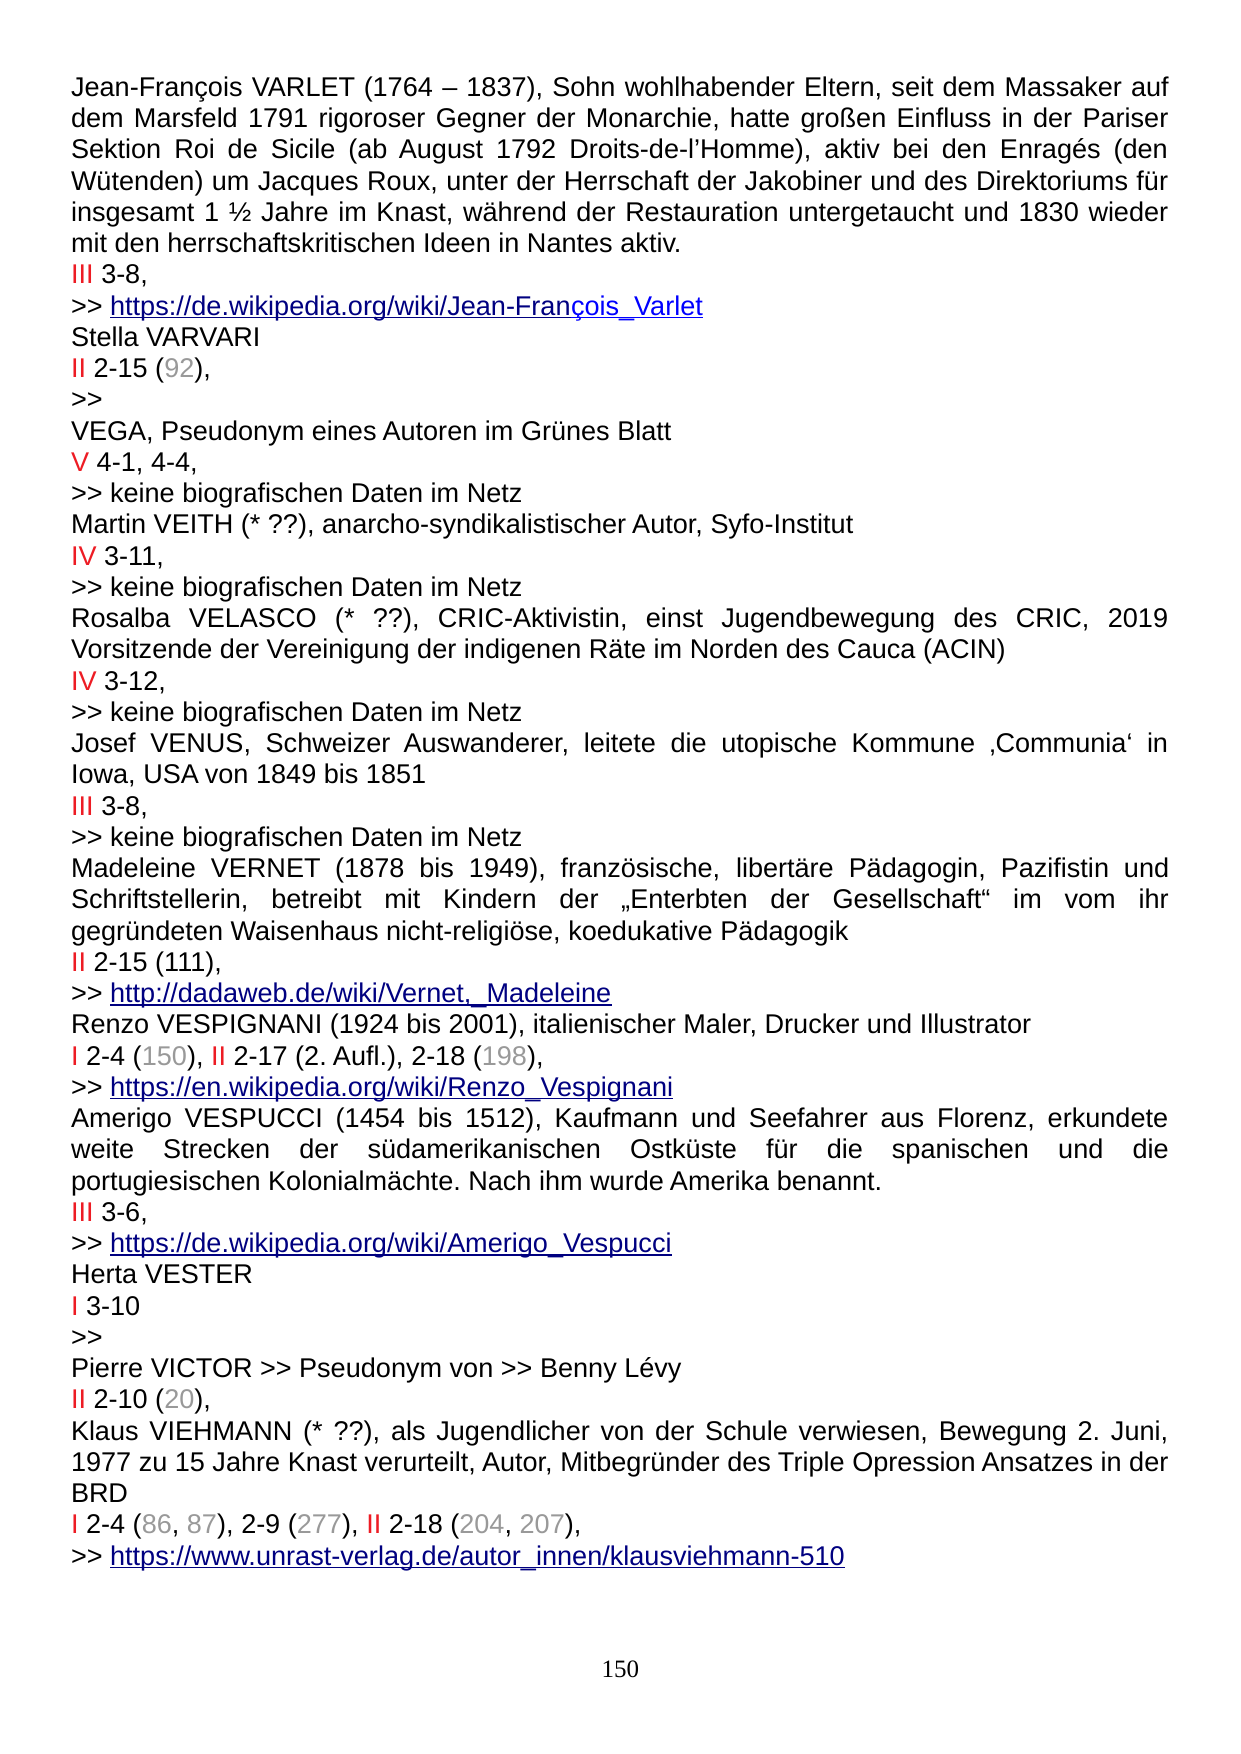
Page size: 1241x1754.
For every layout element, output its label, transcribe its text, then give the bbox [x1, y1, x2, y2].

subtitle Renzo VESPIGNANI (1924 bis 2001), italienischer Maler, Drucker und Illustrator [71, 1008, 1169, 1039]
subtitle Josef VENUS, Schweizer Auswanderer, leitete die utopische Kommune ‚Communia‘ in Iowa, USA von 1849 bis 1851 [71, 727, 1169, 789]
subtitle Rosalba VELASCO (* ??), CRIC-Aktivistin, einst Jugendbewegung des CRIC, 2019 Vorsitzende der Vereinigung der indigenen Räte im Norden des Cauca (ACIN) [71, 602, 1169, 664]
subtitle III 3-8, [71, 258, 1169, 289]
subtitle >> [71, 383, 1169, 414]
subtitle Amerigo VESPUCCI (1454 bis 1512), Kaufmann und Seefahrer aus Florenz, erkundete weite Strecken der südamerikanischen Ostküste für die spanischen und die portugiesischen Kolonialmächte. Nach ihm wurde Amerika benannt. [71, 1102, 1169, 1196]
subtitle Klaus VIEHMANN (* ??), als Jugendlicher von der Schule verwiesen, Bewegung 2. Juni, 1977 zu 15 Jahre Knast verurteilt, Autor, Mitbegründer des Triple Opression Ansatzes in der BRD [71, 1414, 1169, 1508]
subtitle Madeleine VERNET (1878 bis 1949), französische, libertäre Pädagogin, Pazifistin und Schriftstellerin, betreibt mit Kindern der „Enterbten der Gesellschaft“ im vom ihr gegründeten Waisenhaus nicht-religiöse, koedukative Pädagogik [71, 852, 1169, 946]
subtitle V 4-1, 4-4, [71, 446, 1169, 477]
subtitle >> keine biografischen Daten im Netz [71, 821, 1169, 852]
subtitle I 3-10 [71, 1289, 1169, 1321]
subtitle IV 3-11, [71, 539, 1169, 571]
subtitle II 2-10 (20), [71, 1383, 1169, 1414]
subtitle >> [71, 1321, 1169, 1352]
subtitle Herta VESTER [71, 1258, 1169, 1289]
subtitle >> keine biografischen Daten im Netz [71, 571, 1169, 602]
subtitle Stella VARVARI [71, 321, 1169, 352]
subtitle III 3-8, [71, 789, 1169, 821]
subtitle Martin VEITH (* ??), anarcho-syndikalistischer Autor, Syfo-Institut [71, 508, 1169, 539]
subtitle >> https://de.wikipedia.org/wiki/Amerigo_Vespucci [71, 1227, 1169, 1258]
subtitle >> http://dadaweb.de/wiki/Vernet,_Madeleine [71, 977, 1169, 1008]
subtitle VEGA, Pseudonym eines Autoren im Grünes Blatt [71, 414, 1169, 446]
subtitle II 2-15 (111), [71, 946, 1169, 977]
subtitle II 2-15 (92), [71, 352, 1169, 383]
subtitle I 2-4 (86, 87), 2-9 (277), II 2-18 (204, 207), [71, 1508, 1169, 1539]
subtitle Jean-François VARLET (1764 – 1837), Sohn wohlhabender Eltern, seit dem Massaker auf dem Marsfeld 1791 rigoroser Gegner der Monarchie, hatte großen Einfluss in der Pariser Sektion Roi de Sicile (ab August 1792 Droits-de-l’Homme), aktiv bei den Enragés (den Wütenden) um Jacques Roux, unter der Herrschaft der Jakobiner und des Direktoriums für insgesamt 1 ½ Jahre im Knast, während der Restauration untergetaucht und 1830 wieder mit den herrschaftskritischen Ideen in Nantes aktiv. [71, 71, 1169, 258]
subtitle >> https://www.unrast-verlag.de/autor_innen/klausviehmann-510 [71, 1539, 1169, 1571]
subtitle IV 3-12, [71, 664, 1169, 696]
subtitle >> https://en.wikipedia.org/wiki/Renzo_Vespignani [71, 1071, 1169, 1102]
subtitle >> keine biografischen Daten im Netz [71, 477, 1169, 508]
subtitle I 2-4 (150), II 2-17 (2. Aufl.), 2-18 (198), [71, 1039, 1169, 1071]
subtitle III 3-6, [71, 1196, 1169, 1227]
subtitle >> keine biografischen Daten im Netz [71, 696, 1169, 727]
subtitle Pierre VICTOR >> Pseudonym von >> Benny Lévy [71, 1352, 1169, 1383]
subtitle >> https://de.wikipedia.org/wiki/Jean-François_Varlet [71, 289, 1169, 321]
